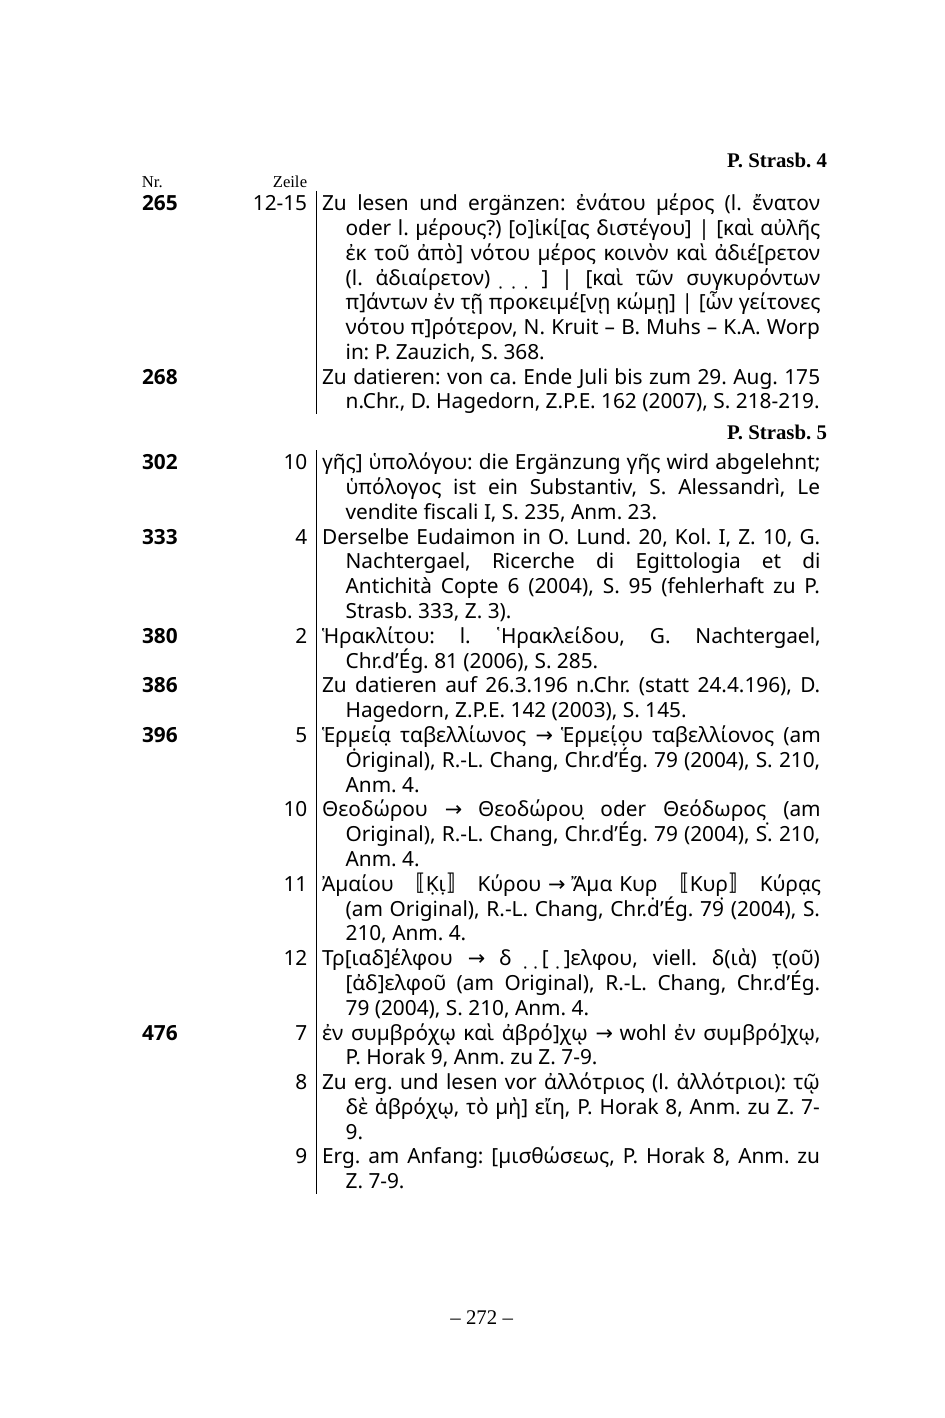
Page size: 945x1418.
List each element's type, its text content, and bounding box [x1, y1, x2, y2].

table_cell 7 [224, 1020, 316, 1070]
table_cell 268 [136, 364, 316, 414]
table_cell Τρ[ιαδ]έλφου → δ ̣ ̣[ ̣]ελφου, viell. δ(ιὰ) τ̣(οῦ) [ἀδ]ελφοῦ (am Original), R.-L. Chang, Chr.d’Ég. 79 (2004), S. 210, Anm. 4. [317, 946, 827, 1020]
table_cell 380 [136, 624, 224, 673]
table_cell 12 [224, 946, 316, 1020]
table_cell 10 [224, 797, 316, 871]
table_cell 396 [136, 723, 224, 797]
table_cell Erg. am Anfang: [μισθώσεως, P. Horak 8, Anm. zu Z. 7-9. [317, 1144, 827, 1194]
table_cell 265 [136, 191, 224, 364]
table_cell Ἡρακλίτου: l. ῾Ηρακλείδου, G. Nachtergael, Chr.d’Ég. 81 (2006), S. 285. [317, 624, 827, 673]
table_cell Θεοδώρου → Θεοδώρου̣ oder Θεόδωρος̣ (am Original), R.-L. Chang, Chr.d’Ég. 79 (2004), S. 210, Anm. 4. [317, 797, 827, 871]
table_cell Derselbe Eudaimon in O. Lund. 20, Kol. I, Z. 10, G. Nachtergael, Ricerche di Egittologia et di Antichità Copte 6 (2004), S. 95 (fehlerhaft zu P. Strasb. 333, Z. 3). [317, 524, 827, 623]
table_cell 2 [224, 624, 316, 673]
table_cell Ἀμαίου 〚Κ̣ι̣〛 Κύρου → Ἄμα Κυρ̣ 〚Κυρ̣〛 Κύρα̣ς (am Original), R.-L. Chang, Chr.d’Ég. 79 (2004), S. 210, Anm. 4. [317, 871, 827, 946]
table_cell [136, 1070, 224, 1144]
table_cell Zu erg. und lesen vor ἀλλότριος (l. ἀλλότριοι): τῷ δὲ ἀβρόχῳ, τὸ μὴ] εἴη, P. Horak 8, Anm. zu Z. 7-9. [317, 1070, 827, 1144]
table_cell 4 [224, 524, 316, 623]
table_header 302 [136, 450, 224, 524]
table_cell [136, 946, 224, 1020]
table_cell Zu lesen und ergänzen: ἐνάτου μέρος (l. ἔνατον oder l. μέρους?) [ο]ἰκί[ας διστέγου] | [καὶ αὐλῆς ἐκ τοῦ ἀπὸ] νότου μέρος κοινὸν καὶ ἀδιέ[ρετον (l. ἀδιαίρετον) ̣ ̣ ̣ ] | [καὶ τῶν συγκυρόντων π]άντων ἐν τῇ προκειμέ[νῃ κώμῃ] | [ὧν γείτονες νότου π]ρότερον, N. Kruit – B. Muhs – K.A. Worp in: P. Zauzich, S. 368. [317, 191, 827, 364]
table_cell ἐν συμβρόχῳ καὶ ἀβρό]χῳ → wohl ἐν συμβρό]χῳ, P. Horak 9, Anm. zu Z. 7-9. [317, 1020, 827, 1070]
table_cell Ἑρμ̣εία̣ ταβελλίωνος → Ἑρμεί̣ο̣υ ταβελλίονος (am Original), R.-L. Chang, Chr.d’Ég. 79 (2004), S. 210, Anm. 4. [317, 723, 827, 797]
table_cell 386 [136, 673, 316, 723]
table_cell 11 [224, 871, 316, 946]
table_header 10 [224, 450, 316, 524]
table_cell 476 [136, 1020, 224, 1070]
table_cell [136, 797, 224, 871]
subtitle P. Strasb. 5 [136, 420, 827, 444]
table_cell Zu datieren auf 26.3.196 n.Chr. (statt 24.4.196), D. Hagedorn, Z.P.E. 142 (2003), S. 145. [317, 673, 827, 723]
table_cell 333 [136, 524, 224, 623]
table_header γῆς] ὑπολόγου: die Ergänzung γῆς wird abgelehnt; ὑπόλογος ist ein Substantiv, S. Alessandrì, Le vendite fiscali I, S. 235, Anm. 23. [317, 450, 827, 524]
table_cell 8 [224, 1070, 316, 1144]
table_cell Zu datieren: von ca. Ende Juli bis zum 29. Aug. 175 n.Chr., D. Hagedorn, Z.P.E. 162 (2007), S. 218-219. [317, 364, 827, 414]
table_cell [136, 871, 224, 946]
table_cell 9 [224, 1144, 316, 1194]
table_cell 5 [224, 723, 316, 797]
table_cell [136, 1144, 224, 1194]
table_cell 12-15 [224, 191, 316, 364]
